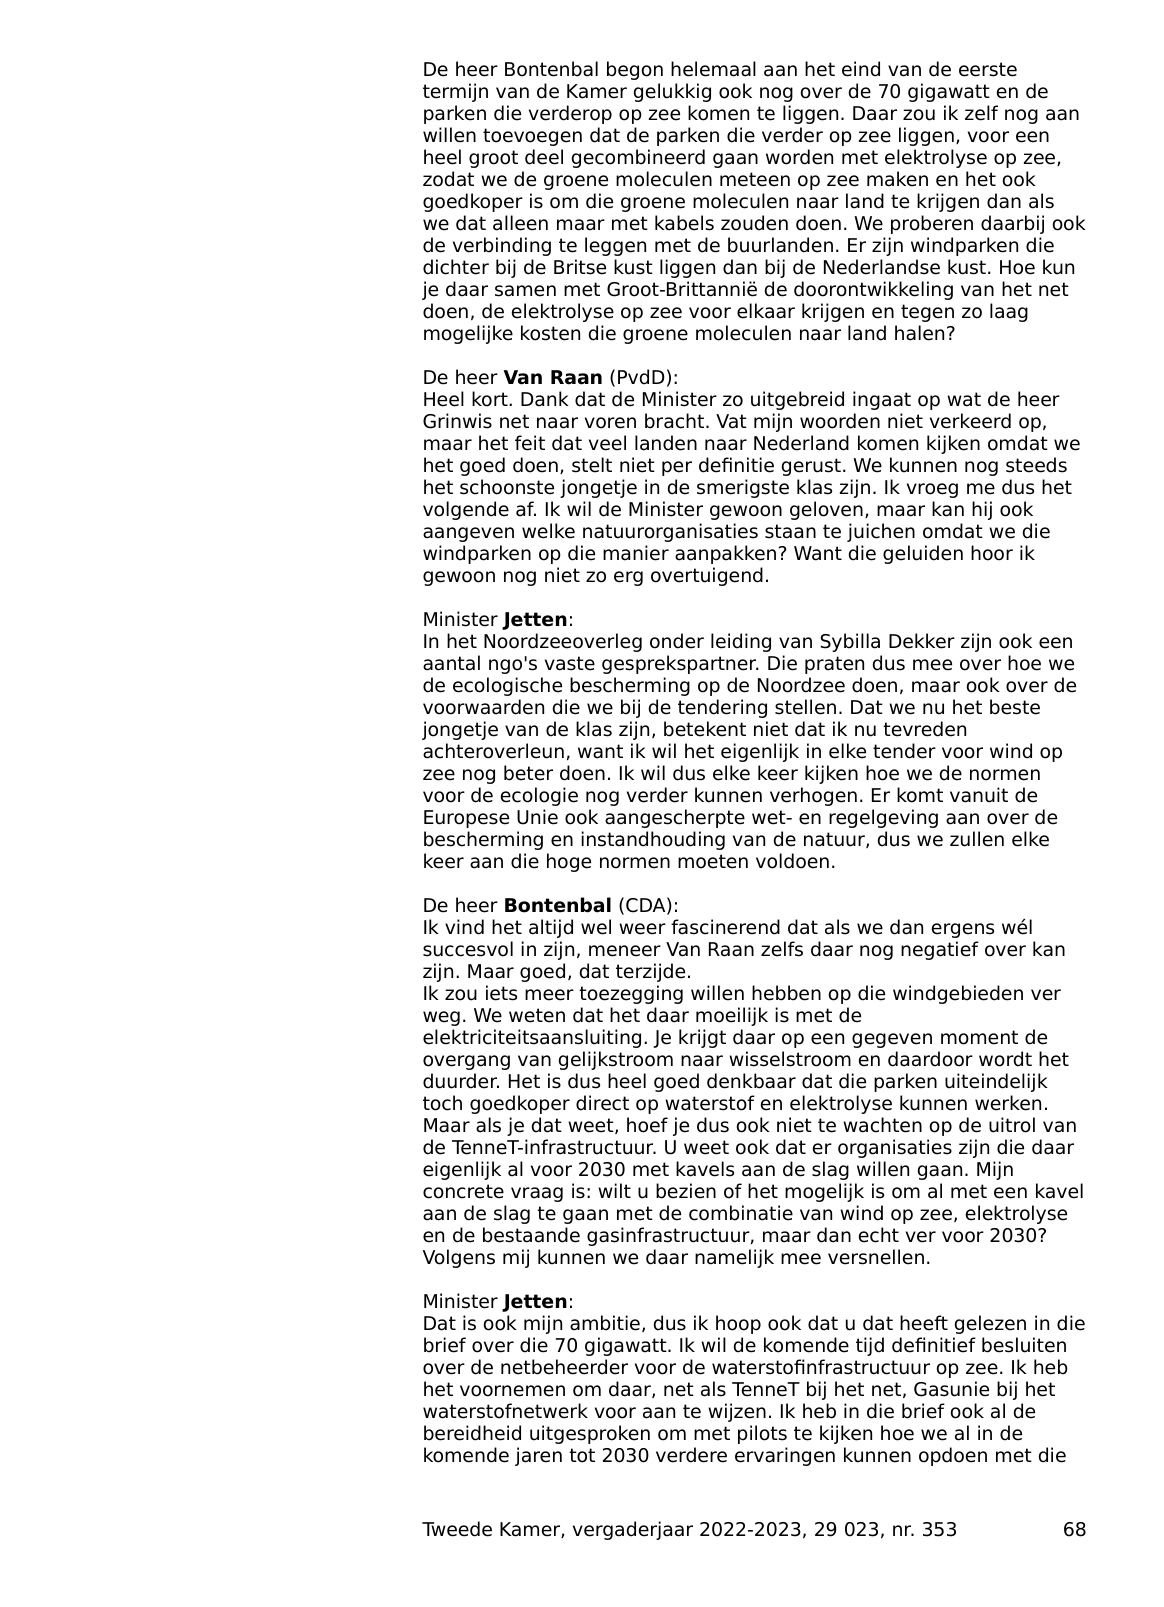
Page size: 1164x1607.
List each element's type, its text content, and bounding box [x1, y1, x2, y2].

text In het Noordzeeoverleg onder leiding van Sybilla Dekker zijn ook een aantal ngo's vaste gesprekspartner. Die praten dus mee over hoe we de ecologische bescherming op de Noordzee doen, maar ook over de voorwaarden die we bij de tendering stellen. Dat we nu het beste jongetje van de klas zijn, betekent niet dat ik nu tevreden achteroverleun, want ik wil het eigenlijk in elke tender voor wind op zee nog beter doen. Ik wil dus elke keer kijken hoe we de normen voor de ecologie nog verder kunnen verhogen. Er komt vanuit de Europese Unie ook aangescherpte wet- en regelgeving aan over de bescherming en instandhouding van de natuur, dus we zullen elke keer aan die hoge normen moeten voldoen. [422, 631, 1087, 873]
text De heer Van Raan (PvdD): [422, 367, 1087, 389]
text De heer Bontenbal (CDA): [422, 895, 1087, 917]
text De heer Bontenbal begon helemaal aan het eind van de eerste termijn van de Kamer gelukkig ook nog over de 70 gigawatt en de parken die verderop op zee komen te liggen. Daar zou ik zelf nog aan willen toevoegen dat de parken die verder op zee liggen, voor een heel groot deel gecombineerd gaan worden met elektrolyse op zee, zodat we de groene moleculen meteen op zee maken en het ook goedkoper is om die groene moleculen naar land te krijgen dan als we dat alleen maar met kabels zouden doen. We proberen daarbij ook de verbinding te leggen met de buurlanden. Er zijn windparken die dichter bij de Britse kust liggen dan bij de Nederlandse kust. Hoe kun je daar samen met Groot-Brittannië de doorontwikkeling van het net doen, de elektrolyse op zee voor elkaar krijgen en tegen zo laag mogelijke kosten die groene moleculen naar land halen? [422, 59, 1087, 345]
text Minister Jetten: [422, 609, 1087, 631]
text Minister Jetten: [422, 1291, 1087, 1313]
text Ik zou iets meer toezegging willen hebben op die windgebieden ver weg. We weten dat het daar moeilijk is met de elektriciteitsaansluiting. Je krijgt daar op een gegeven moment de overgang van gelijkstroom naar wisselstroom en daardoor wordt het duurder. Het is dus heel goed denkbaar dat die parken uiteindelijk toch goedkoper direct op waterstof en elektrolyse kunnen werken. Maar als je dat weet, hoef je dus ook niet te wachten op de uitrol van de TenneT-infrastructuur. U weet ook dat er organisaties zijn die daar eigenlijk al voor 2030 met kavels aan de slag willen gaan. Mijn concrete vraag is: wilt u bezien of het mogelijk is om al met een kavel aan de slag te gaan met de combinatie van wind op zee, elektrolyse en de bestaande gasinfrastructuur, maar dan echt ver voor 2030? Volgens mij kunnen we daar namelijk mee versnellen. [422, 983, 1087, 1268]
text Ik vind het altijd wel weer fascinerend dat als we dan ergens wél succesvol in zijn, meneer Van Raan zelfs daar nog negatief over kan zijn. Maar goed, dat terzijde. [422, 917, 1087, 983]
text Dat is ook mijn ambitie, dus ik hoop ook dat u dat heeft gelezen in die brief over die 70 gigawatt. Ik wil de komende tijd definitief besluiten over de netbeheerder voor de waterstofinfrastructuur op zee. Ik heb het voornemen om daar, net als TenneT bij het net, Gasunie bij het waterstofnetwerk voor aan te wijzen. Ik heb in die brief ook al de bereidheid uitgesproken om met pilots te kijken hoe we al in de komende jaren tot 2030 verdere ervaringen kunnen opdoen met die [422, 1313, 1087, 1467]
text Heel kort. Dank dat de Minister zo uitgebreid ingaat op wat de heer Grinwis net naar voren bracht. Vat mijn woorden niet verkeerd op, maar het feit dat veel landen naar Nederland komen kijken omdat we het goed doen, stelt niet per definitie gerust. We kunnen nog steeds het schoonste jongetje in de smerigste klas zijn. Ik vroeg me dus het volgende af. Ik wil de Minister gewoon geloven, maar kan hij ook aangeven welke natuurorganisaties staan te juichen omdat we die windparken op die manier aanpakken? Want die geluiden hoor ik gewoon nog niet zo erg overtuigend. [422, 389, 1087, 587]
